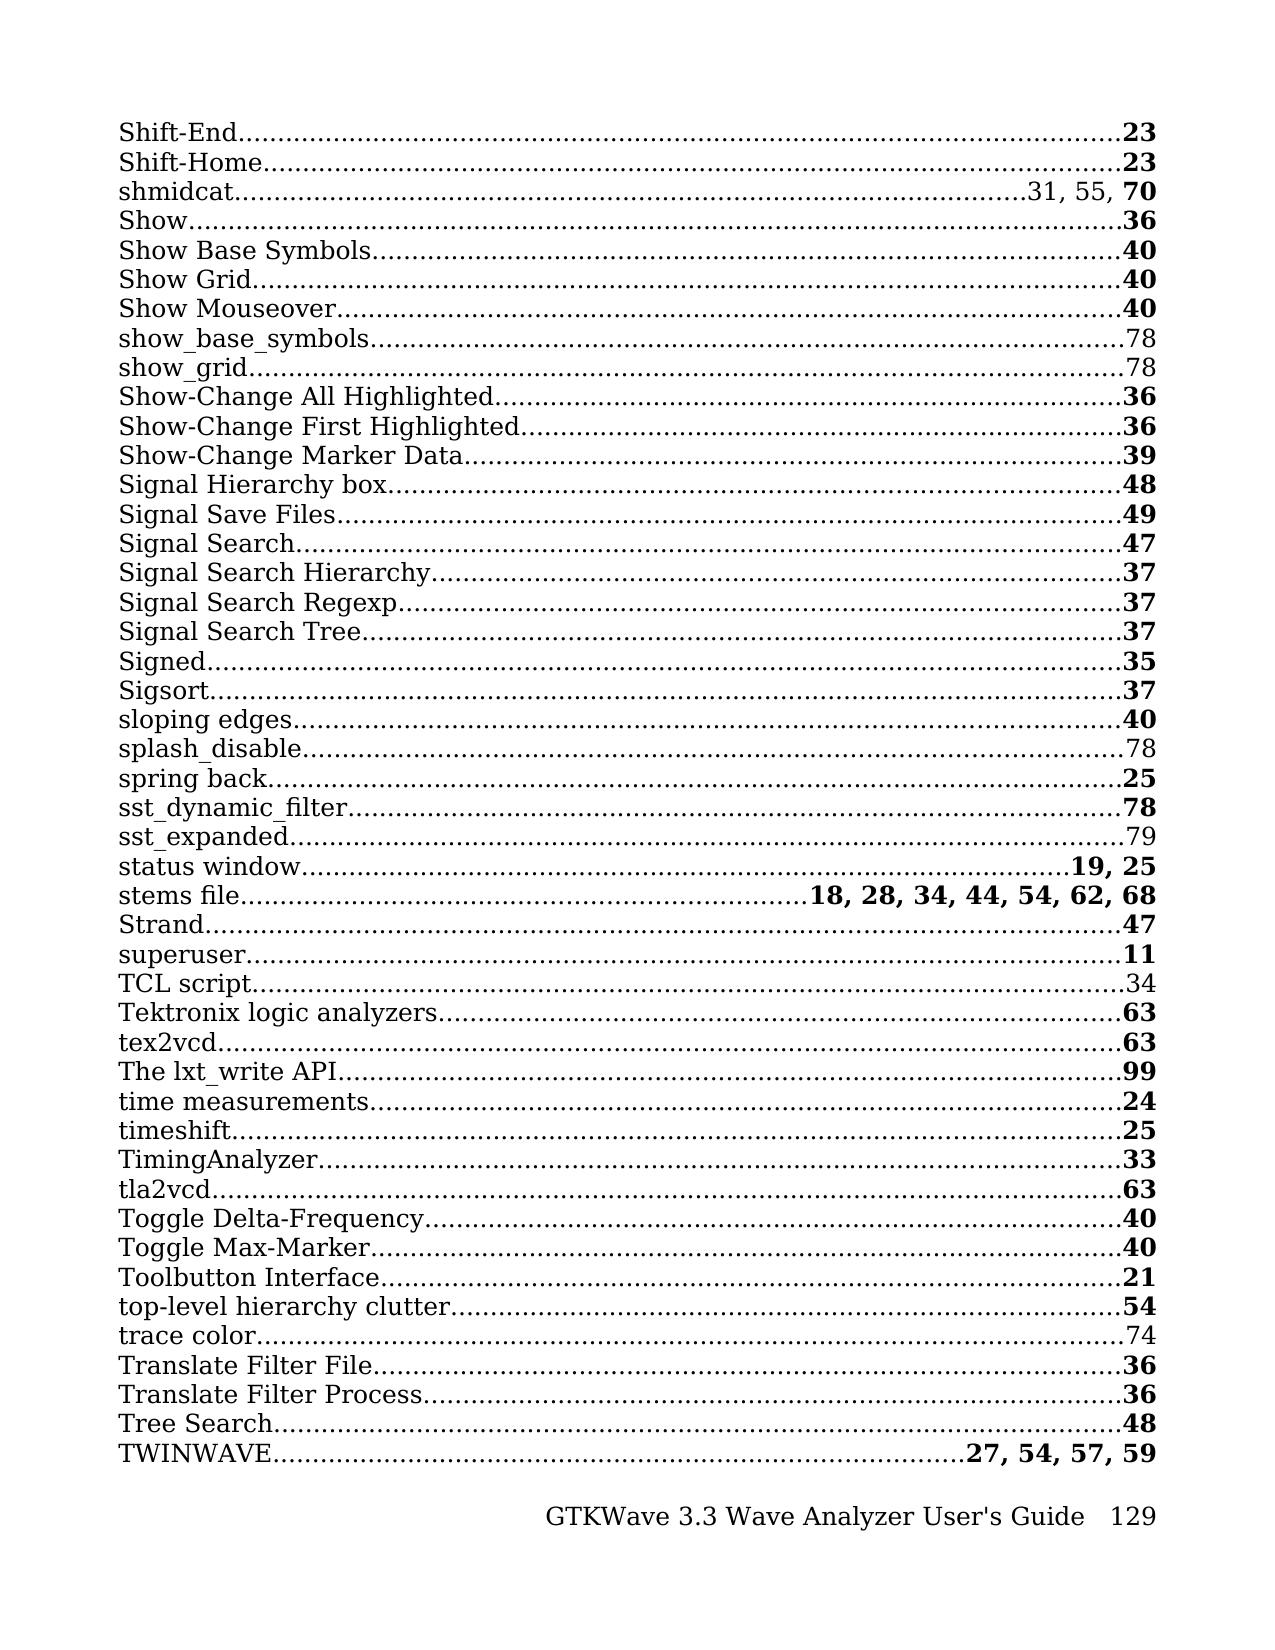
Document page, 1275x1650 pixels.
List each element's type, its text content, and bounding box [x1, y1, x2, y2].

text sloping edges 40 [118, 705, 1157, 734]
text Signal Save Files 49 [118, 499, 1157, 529]
text Signal Search Hierarchy 37 [118, 558, 1157, 588]
text trace color 74 [118, 1321, 1157, 1351]
text Signal Search Tree 37 [118, 617, 1157, 646]
text Show Base Symbols 40 [118, 236, 1157, 265]
text TWINWAVE 27, 54, 57, 59 [118, 1439, 1157, 1468]
text TCL script 34 [118, 969, 1157, 998]
text time measurements 24 [118, 1086, 1157, 1116]
text sst_expanded 79 [118, 822, 1157, 852]
text Show-Change Marker Data 39 [118, 441, 1157, 470]
text Signal Hierarchy box 48 [118, 470, 1157, 499]
text tex2vcd 63 [118, 1028, 1157, 1057]
text Show Grid 40 [118, 265, 1157, 294]
text Signal Search 47 [118, 529, 1157, 558]
text timeshift 25 [118, 1116, 1157, 1145]
text splash_disable 78 [118, 734, 1157, 764]
text tla2vcd 63 [118, 1174, 1157, 1204]
text Toggle Delta-Frequency 40 [118, 1204, 1157, 1233]
text Tree Search 48 [118, 1409, 1157, 1439]
text Signal Search Regexp 37 [118, 588, 1157, 617]
text top-level hierarchy clutter 54 [118, 1292, 1157, 1321]
text TimingAnalyzer 33 [118, 1145, 1157, 1174]
text Sigsort 37 [118, 676, 1157, 705]
text spring back 25 [118, 764, 1157, 793]
text The lxt_write API 99 [118, 1057, 1157, 1086]
text Show Mouseover 40 [118, 294, 1157, 324]
text Signed 35 [118, 646, 1157, 676]
text Toolbutton Interface 21 [118, 1263, 1157, 1292]
text show_base_symbols 78 [118, 324, 1157, 353]
text Toggle Max-Marker 40 [118, 1233, 1157, 1263]
text show_grid 78 [118, 353, 1157, 382]
text superuser 11 [118, 940, 1157, 969]
text Show-Change All Highlighted 36 [118, 382, 1157, 411]
text shmidcat 31, 55, 70 [118, 177, 1157, 206]
text sst_dynamic_filter 78 [118, 793, 1157, 822]
text Shift-End 23 [118, 118, 1157, 147]
text status window 19, 25 [118, 852, 1157, 881]
text Show-Change First Highlighted 36 [118, 411, 1157, 441]
text Translate Filter Process 36 [118, 1380, 1157, 1409]
text Show 36 [118, 206, 1157, 236]
text Tektronix logic analyzers 63 [118, 998, 1157, 1028]
text Shift-Home 23 [118, 147, 1157, 177]
text stems file 18, 28, 34, 44, 54, 62, 68 [118, 881, 1157, 910]
text Strand 47 [118, 910, 1157, 940]
text Translate Filter File 36 [118, 1351, 1157, 1380]
